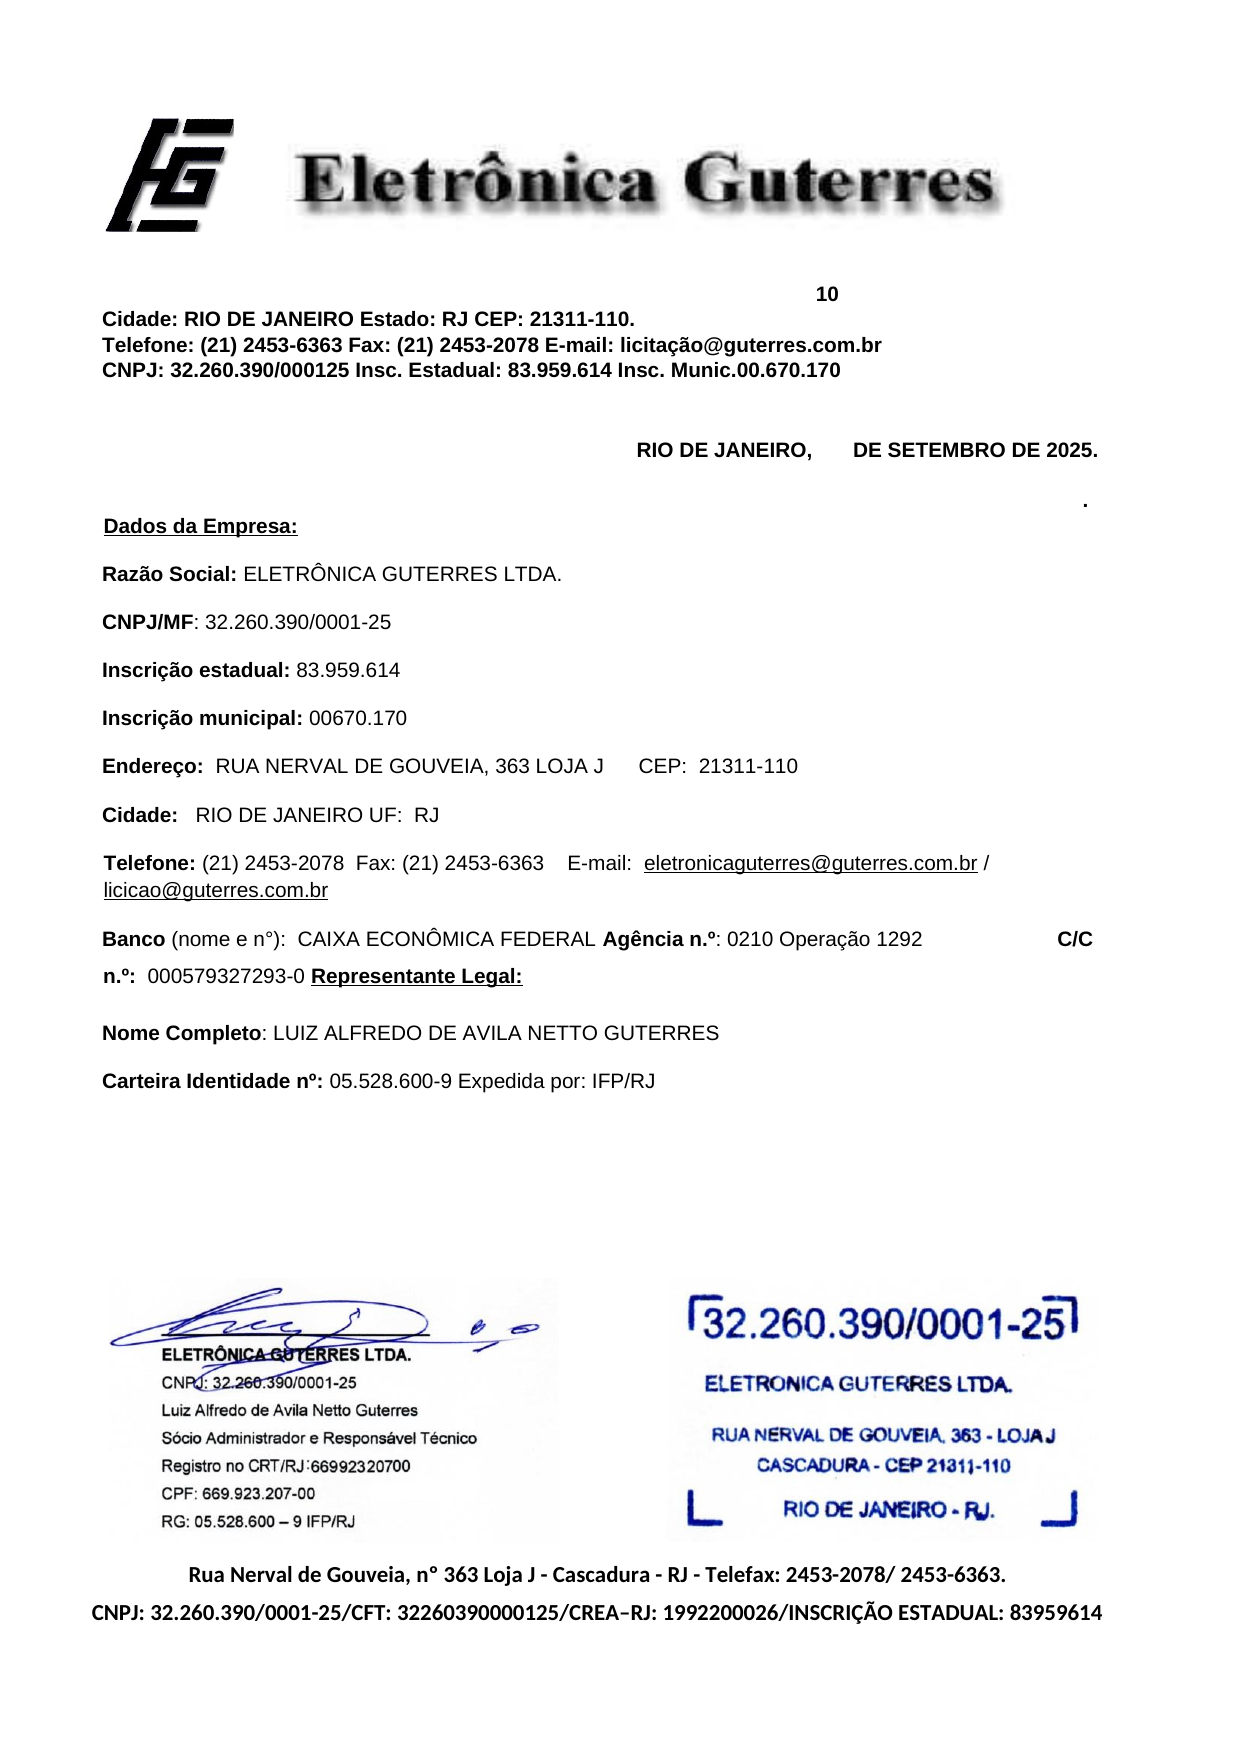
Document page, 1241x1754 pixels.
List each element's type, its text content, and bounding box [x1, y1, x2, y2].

text Cidade: RIO DE JANEIRO Estado: RJ CEP: 21311-110. [102, 307, 1098, 331]
text Dados da Empresa: [103, 514, 1098, 538]
text Banco (nome e n°): CAIXA ECONÔMICA FEDERAL Agência n.º: 0210 Operação 1292 C/C n.º: 000579327293-0 Representante Legal: [102, 926, 1093, 988]
text Carteira Identidade nº: 05.528.600-9 Expedida por: IFP/RJ [102, 1069, 1093, 1093]
text Inscrição municipal: 00670.170 [102, 706, 1098, 730]
text Endereço: RUA NERVAL DE GOUVEIA, 363 LOJA J CEP: 21311-110 [102, 754, 1093, 778]
text CNPJ/MF: 32.260.390/0001-25 [102, 610, 1093, 634]
text Razão Social: ELETRÔNICA GUTERRES LTDA. [102, 562, 1093, 586]
text Inscrição estadual: 83.959.614 [102, 658, 1098, 682]
text . [103, 488, 1094, 512]
text Nome Completo: LUIZ ALFREDO DE AVILA NETTO GUTERRES [102, 1021, 1093, 1044]
text Telefone: (21) 2453-2078 Fax: (21) 2453-6363 E-mail: eletronicaguterres@guterres.com.br / licicao@guterres.com.br [103, 851, 1098, 902]
text RIO DE JANEIRO, DE SETEMBRO DE 2025. [103, 435, 1098, 463]
text Cidade: RIO DE JANEIRO UF: RJ [102, 802, 1093, 826]
text Telefone: (21) 2453-6363 Fax: (21) 2453-2078 E-mail: licitação@guterres.com.br [102, 333, 1098, 357]
text CNPJ: 32.260.390/000125 Insc. Estadual: 83.959.614 Insc. Munic.00.670.170 [102, 358, 1098, 382]
